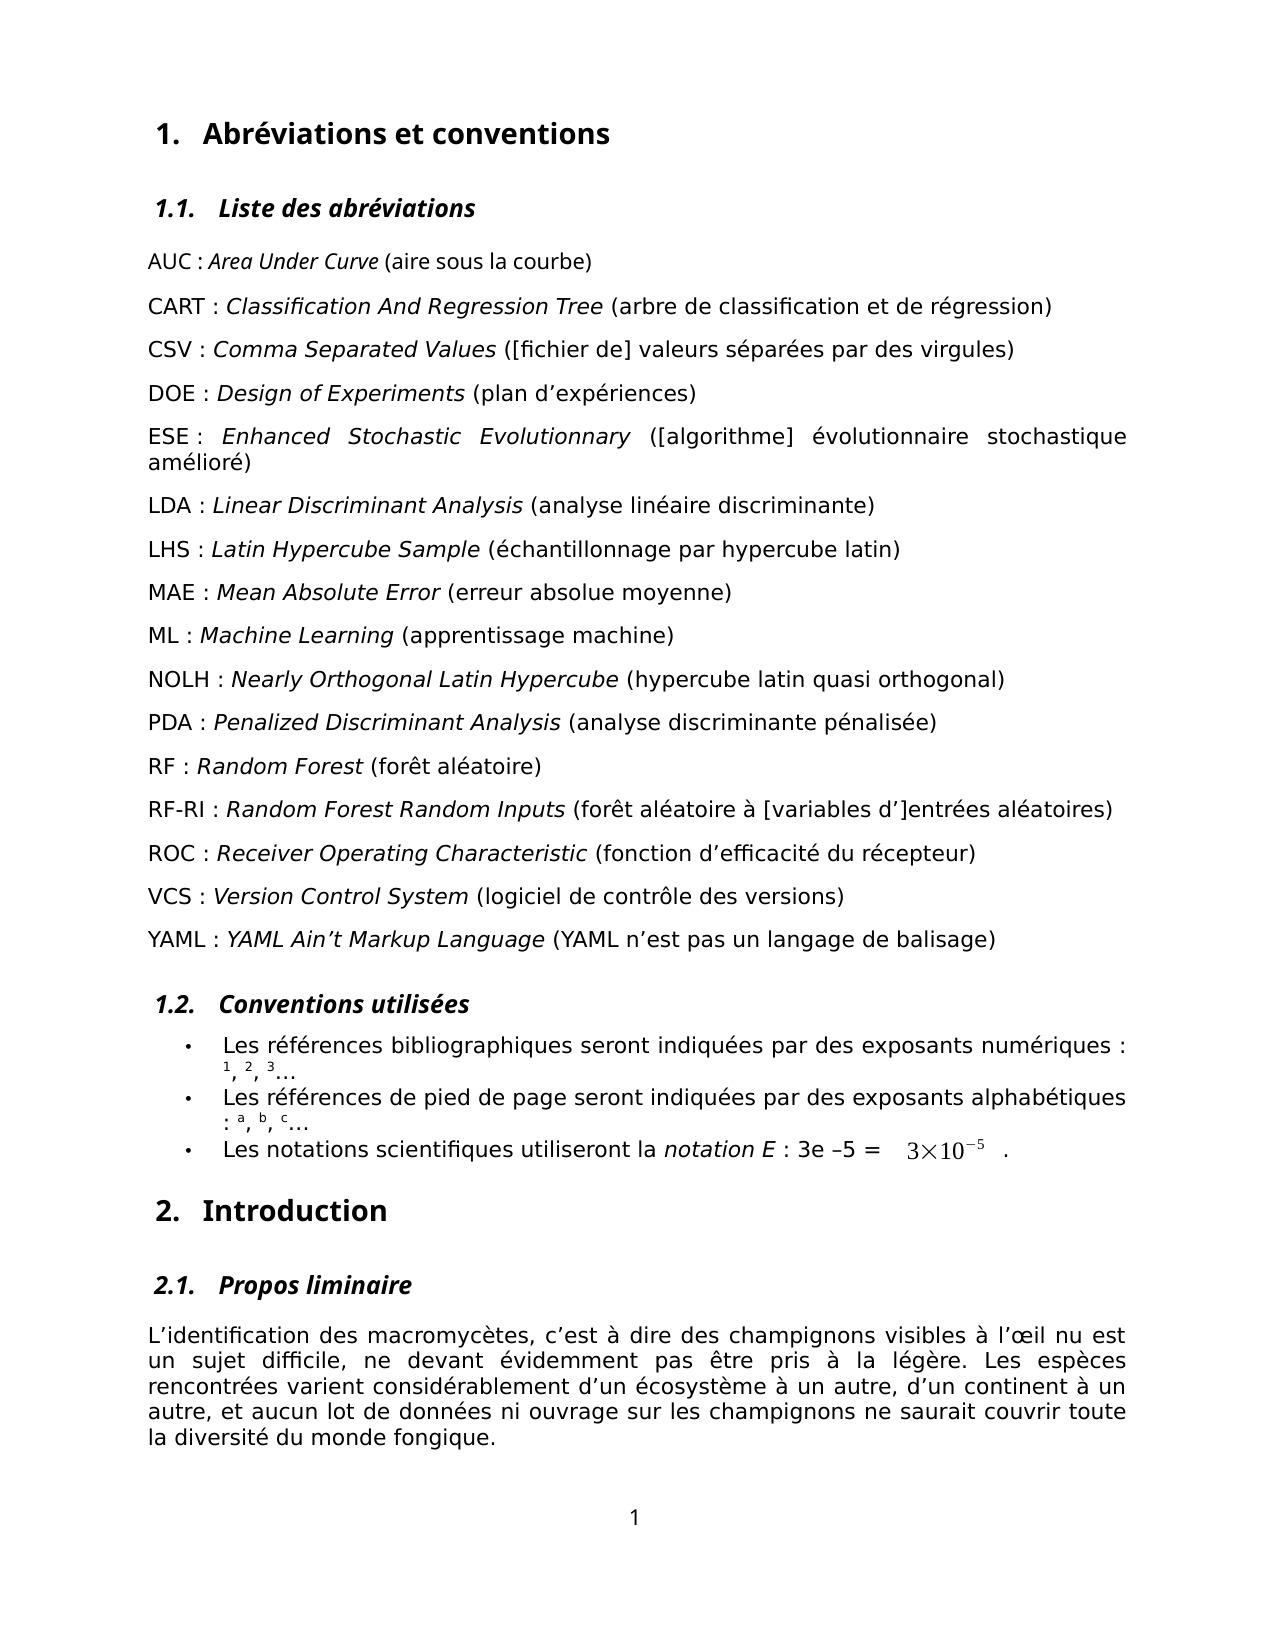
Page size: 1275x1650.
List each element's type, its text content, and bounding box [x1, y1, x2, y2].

text LHS : Latin Hypercube Sample (échantillonnage par hypercube latin) [148, 537, 1127, 562]
text CSV : Comma Separated Values ([fichier de] valeurs séparées par des virgules) [148, 337, 1127, 363]
subtitle Abréviations et conventions [148, 113, 1127, 153]
list Les références bibliographiques seront indiquées par des exposants numériques : 1, 2, 3… [185, 1034, 1127, 1085]
text AUC : Area Under Curve (aire sous la courbe) [148, 246, 1127, 276]
subtitle Liste des abréviations [148, 191, 1127, 225]
text RF-RI : Random Forest Random Inputs (forêt aléatoire à [variables d’]entrées aléatoires) [148, 797, 1127, 823]
text CART : Classification And Regression Tree (arbre de classification et de régression) [148, 294, 1127, 319]
text PDA : Penalized Discriminant Analysis (analyse discriminante pénalisée) [148, 710, 1127, 736]
text ESE : Enhanced Stochastic Evolutionnary ([algorithme] évolutionnaire stochastique amélioré) [148, 424, 1127, 475]
list Les notations scientifiques utiliseront la notation E : 3e –5 = . [185, 1136, 1127, 1165]
subtitle Conventions utilisées [148, 987, 1127, 1021]
text YAML : YAML Ain’t Markup Language (YAML n’est pas un langage de balisage) [148, 928, 1127, 953]
subtitle Propos liminaire [148, 1267, 1127, 1301]
text MAE : Mean Absolute Error (erreur absolue moyenne) [148, 580, 1127, 606]
text RF : Random Forest (forêt aléatoire) [148, 754, 1127, 779]
text L’identification des macromycètes, c’est à dire des champignons visibles à l’œil nu est un sujet difficile, ne devant évidemment pas être pris à la légère. Les espèces rencontrées varient considérablement d’un écosystème à un autre, d’un continent à un autre, et aucun lot de données ni ouvrage sur les champignons ne saurait couvrir toute la diversité du monde fongique. [148, 1323, 1127, 1450]
text VCS : Version Control System (logiciel de contrôle des versions) [148, 884, 1127, 910]
text ML : Machine Learning (apprentissage machine) [148, 623, 1127, 649]
subtitle Introduction [148, 1190, 1127, 1230]
text LDA : Linear Discriminant Analysis (analyse linéaire discriminante) [148, 493, 1127, 519]
text NOLH : Nearly Orthogonal Latin Hypercube (hypercube latin quasi orthogonal) [148, 667, 1127, 692]
text ROC : Receiver Operating Characteristic (fonction d’efficacité du récepteur) [148, 841, 1127, 866]
text DOE : Design of Experiments (plan d’expériences) [148, 381, 1127, 406]
list Les références de pied de page seront indiquées par des exposants alphabétiques : a, b, c… [185, 1085, 1127, 1136]
